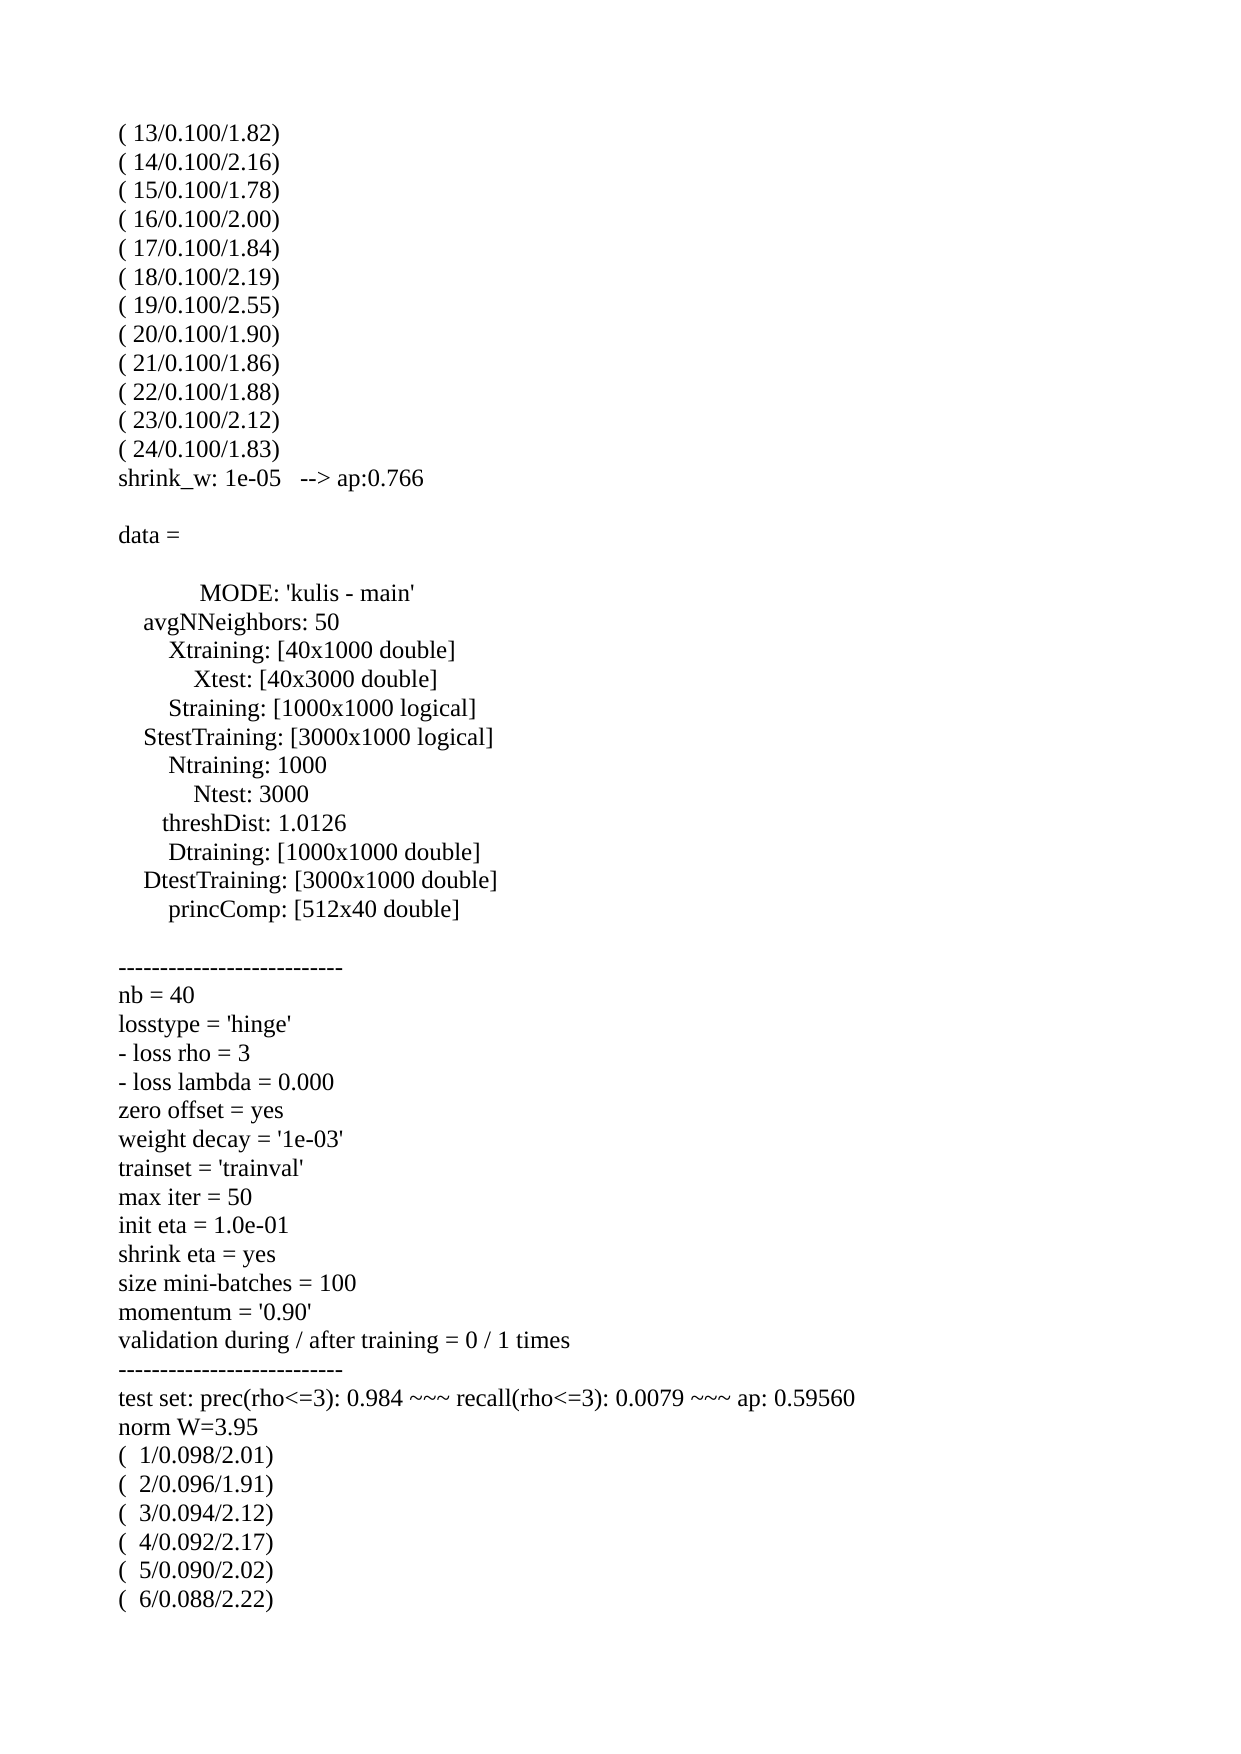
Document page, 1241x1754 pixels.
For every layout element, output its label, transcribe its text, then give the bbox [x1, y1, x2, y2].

text ( 3/0.094/2.12) [118, 1498, 1122, 1527]
text ( 17/0.100/1.84) [118, 233, 1122, 262]
text ( 16/0.100/2.00) [118, 204, 1122, 233]
text validation during / after training = 0 / 1 times [118, 1326, 1122, 1354]
text DtestTraining: [3000x1000 double] [118, 866, 1122, 894]
text init eta = 1.0e-01 [118, 1211, 1122, 1239]
text Dtraining: [1000x1000 double] [118, 837, 1122, 866]
text weight decay = '1e-03' [118, 1124, 1122, 1153]
text Xtest: [40x3000 double] [118, 664, 1122, 693]
text Xtraining: [40x1000 double] [118, 636, 1122, 664]
text ( 14/0.100/2.16) [118, 147, 1122, 176]
text zero offset = yes [118, 1096, 1122, 1124]
text data = [118, 521, 1122, 549]
text ( 24/0.100/1.83) [118, 434, 1122, 463]
text test set: prec(rho<=3): 0.984 ~~~ recall(rho<=3): 0.0079 ~~~ ap: 0.59560 [118, 1383, 1122, 1412]
text trainset = 'trainval' [118, 1153, 1122, 1182]
text ( 19/0.100/2.55) [118, 291, 1122, 319]
text losstype = 'hinge' [118, 1009, 1122, 1038]
text --------------------------- [118, 952, 1122, 981]
text shrink_w: 1e-05 --> ap:0.766 [118, 463, 1122, 492]
text ( 4/0.092/2.17) [118, 1527, 1122, 1556]
text Ntest: 3000 [118, 779, 1122, 808]
text ( 2/0.096/1.91) [118, 1469, 1122, 1498]
text ( 15/0.100/1.78) [118, 176, 1122, 204]
text ( 23/0.100/2.12) [118, 406, 1122, 434]
text threshDist: 1.0126 [118, 808, 1122, 837]
text --------------------------- [118, 1354, 1122, 1383]
text ( 6/0.088/2.22) [118, 1584, 1122, 1613]
text ( 20/0.100/1.90) [118, 319, 1122, 348]
text norm W=3.95 [118, 1412, 1122, 1441]
text - loss lambda = 0.000 [118, 1067, 1122, 1096]
text ( 22/0.100/1.88) [118, 377, 1122, 406]
text size mini-batches = 100 [118, 1268, 1122, 1297]
text ( 21/0.100/1.86) [118, 348, 1122, 377]
text ( 5/0.090/2.02) [118, 1556, 1122, 1584]
text momentum = '0.90' [118, 1297, 1122, 1326]
text ( 13/0.100/1.82) [118, 118, 1122, 147]
text MODE: 'kulis - main' [118, 578, 1122, 607]
text max iter = 50 [118, 1182, 1122, 1211]
text shrink eta = yes [118, 1239, 1122, 1268]
text avgNNeighbors: 50 [118, 607, 1122, 636]
text ( 18/0.100/2.19) [118, 262, 1122, 291]
text princComp: [512x40 double] [118, 894, 1122, 923]
text - loss rho = 3 [118, 1038, 1122, 1067]
text ( 1/0.098/2.01) [118, 1441, 1122, 1469]
text StestTraining: [3000x1000 logical] [118, 722, 1122, 751]
text nb = 40 [118, 981, 1122, 1009]
text Ntraining: 1000 [118, 751, 1122, 779]
text Straining: [1000x1000 logical] [118, 693, 1122, 722]
